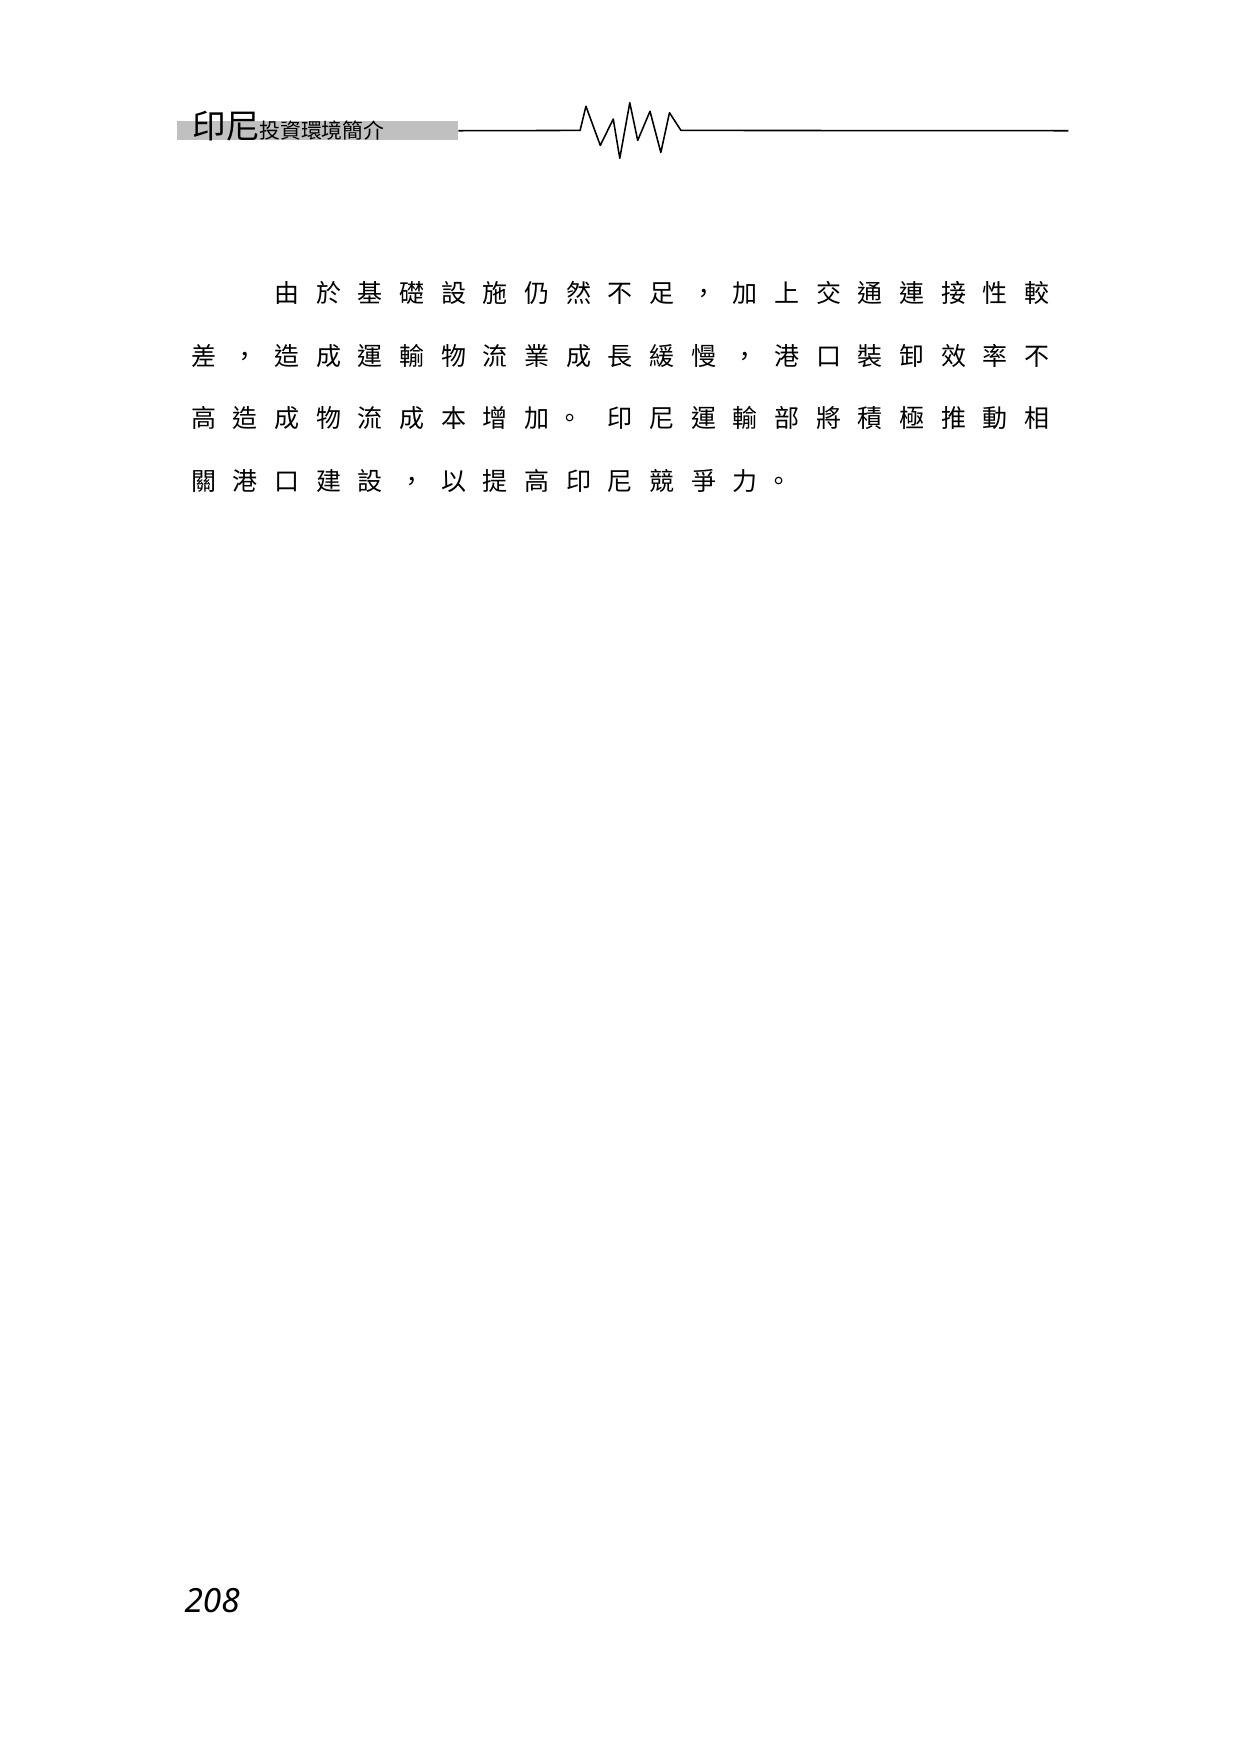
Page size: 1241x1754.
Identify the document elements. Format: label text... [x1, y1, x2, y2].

text 由於基礎設施仍然不足，加上交通連接性較差，造成運輸物流業成長緩慢，港口裝卸效率不高造成物流成本增加。印尼運輸部將積極推動相關港口建設，以提高印尼競爭力。 [183, 250, 1058, 500]
